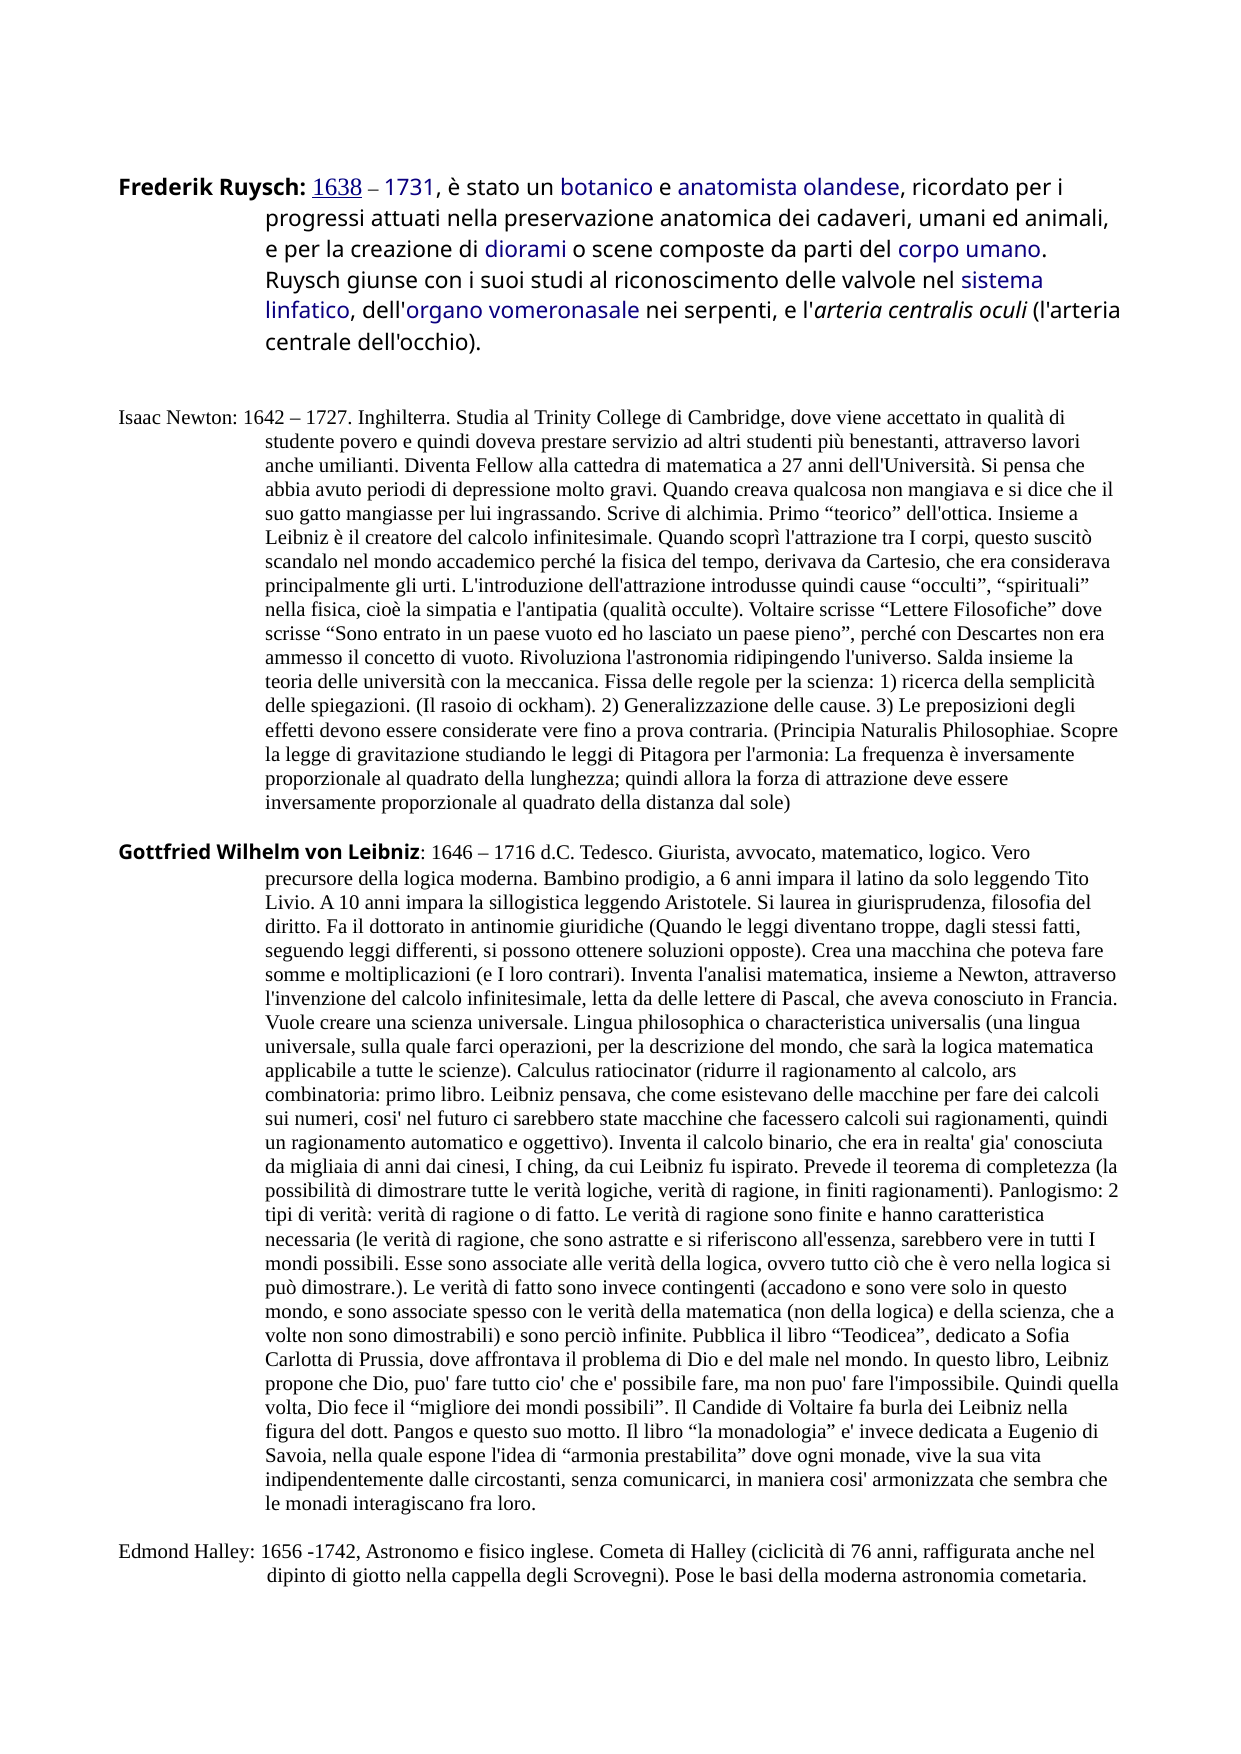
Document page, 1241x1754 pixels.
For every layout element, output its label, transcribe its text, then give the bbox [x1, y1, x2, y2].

text Frederik Ruysch: 1638 – 1731, è stato un botanico e anatomista olandese, ricordato per i progressi attuati nella preservazione anatomica dei cadaveri, umani ed animali, e per la creazione di diorami o scene composte da parti del corpo umano. Ruysch giunse con i suoi studi al riconoscimento delle valvole nel sistema linfatico, dell'organo vomeronasale nei serpenti, e l'arteria centralis oculi (l'arteria centrale dell'occhio). [118, 171, 1122, 357]
text Isaac Newton: 1642 – 1727. Inghilterra. Studia al Trinity College di Cambridge, dove viene accettato in qualità di studente povero e quindi doveva prestare servizio ad altri studenti più benestanti, attraverso lavori anche umilianti. Diventa Fellow alla cattedra di matematica a 27 anni dell'Università. Si pensa che abbia avuto periodi di depressione molto gravi. Quando creava qualcosa non mangiava e si dice che il suo gatto mangiasse per lui ingrassando. Scrive di alchimia. Primo “teorico” dell'ottica. Insieme a Leibniz è il creatore del calcolo infinitesimale. Quando scoprì l'attrazione tra I corpi, questo suscitò scandalo nel mondo accademico perché la fisica del tempo, derivava da Cartesio, che era considerava principalmente gli urti. L'introduzione dell'attrazione introdusse quindi cause “occulti”, “spirituali” nella fisica, cioè la simpatia e l'antipatia (qualità occulte). Voltaire scrisse “Lettere Filosofiche” dove scrisse “Sono entrato in un paese vuoto ed ho lasciato un paese pieno”, perché con Descartes non era ammesso il concetto di vuoto. Rivoluziona l'astronomia ridipingendo l'universo. Salda insieme la teoria delle università con la meccanica. Fissa delle regole per la scienza: 1) ricerca della semplicità delle spiegazioni. (Il rasoio di ockham). 2) Generalizzazione delle cause. 3) Le preposizioni degli effetti devono essere considerate vere fino a prova contraria. (Principia Naturalis Philosophiae. Scopre la legge di gravitazione studiando le leggi di Pitagora per l'armonia: La frequenza è inversamente proporzionale al quadrato della lunghezza; quindi allora la forza di attrazione deve essere inversamente proporzionale al quadrato della distanza dal sole) [118, 405, 1122, 814]
text Gottfried Wilhelm von Leibniz: 1646 – 1716 d.C. Tedesco. Giurista, avvocato, matematico, logico. Vero precursore della logica moderna. Bambino prodigio, a 6 anni impara il latino da solo leggendo Tito Livio. A 10 anni impara la sillogistica leggendo Aristotele. Si laurea in giurisprudenza, filosofia del diritto. Fa il dottorato in antinomie giuridiche (Quando le leggi diventano troppe, dagli stessi fatti, seguendo leggi differenti, si possono ottenere soluzioni opposte). Crea una macchina che poteva fare somme e moltiplicazioni (e I loro contrari). Inventa l'analisi matematica, insieme a Newton, attraverso l'invenzione del calcolo infinitesimale, letta da delle lettere di Pascal, che aveva conosciuto in Francia. Vuole creare una scienza universale. Lingua philosophica o characteristica universalis (una lingua universale, sulla quale farci operazioni, per la descrizione del mondo, che sarà la logica matematica applicabile a tutte le scienze). Calculus ratiocinator (ridurre il ragionamento al calcolo, ars combinatoria: primo libro. Leibniz pensava, che come esistevano delle macchine per fare dei calcoli sui numeri, cosi' nel futuro ci sarebbero state macchine che facessero calcoli sui ragionamenti, quindi un ragionamento automatico e oggettivo). Inventa il calcolo binario, che era in realta' gia' conosciuta da migliaia di anni dai cinesi, I ching, da cui Leibniz fu ispirato. Prevede il teorema di completezza (la possibilità di dimostrare tutte le verità logiche, verità di ragione, in finiti ragionamenti). Panlogismo: 2 tipi di verità: verità di ragione o di fatto. Le verità di ragione sono finite e hanno caratteristica necessaria (le verità di ragione, che sono astratte e si riferiscono all'essenza, sarebbero vere in tutti I mondi possibili. Esse sono associate alle verità della logica, ovvero tutto ciò che è vero nella logica si può dimostrare.). Le verità di fatto sono invece contingenti (accadono e sono vere solo in questo mondo, e sono associate spesso con le verità della matematica (non della logica) e della scienza, che a volte non sono dimostrabili) e sono perciò infinite. Pubblica il libro “Teodicea”, dedicato a Sofia Carlotta di Prussia, dove affrontava il problema di Dio e del male nel mondo. In questo libro, Leibniz propone che Dio, puo' fare tutto cio' che e' possibile fare, ma non puo' fare l'impossibile. Quindi quella volta, Dio fece il “migliore dei mondi possibili”. Il Candide di Voltaire fa burla dei Leibniz nella figura del dott. Pangos e questo suo motto. Il libro “la monadologia” e' invece dedicata a Eugenio di Savoia, nella quale espone l'idea di “armonia prestabilita” dove ogni monade, vive la sua vita indipendentemente dalle circostanti, senza comunicarci, in maniera cosi' armonizzata che sembra che le monadi interagiscano fra loro. [118, 838, 1122, 1515]
text Edmond Halley: 1656 -1742, Astronomo e fisico inglese. Cometa di Halley (ciclicità di 76 anni, raffigurata anche nel dipinto di giotto nella cappella degli Scrovegni). Pose le basi della moderna astronomia cometaria. [118, 1539, 1122, 1587]
